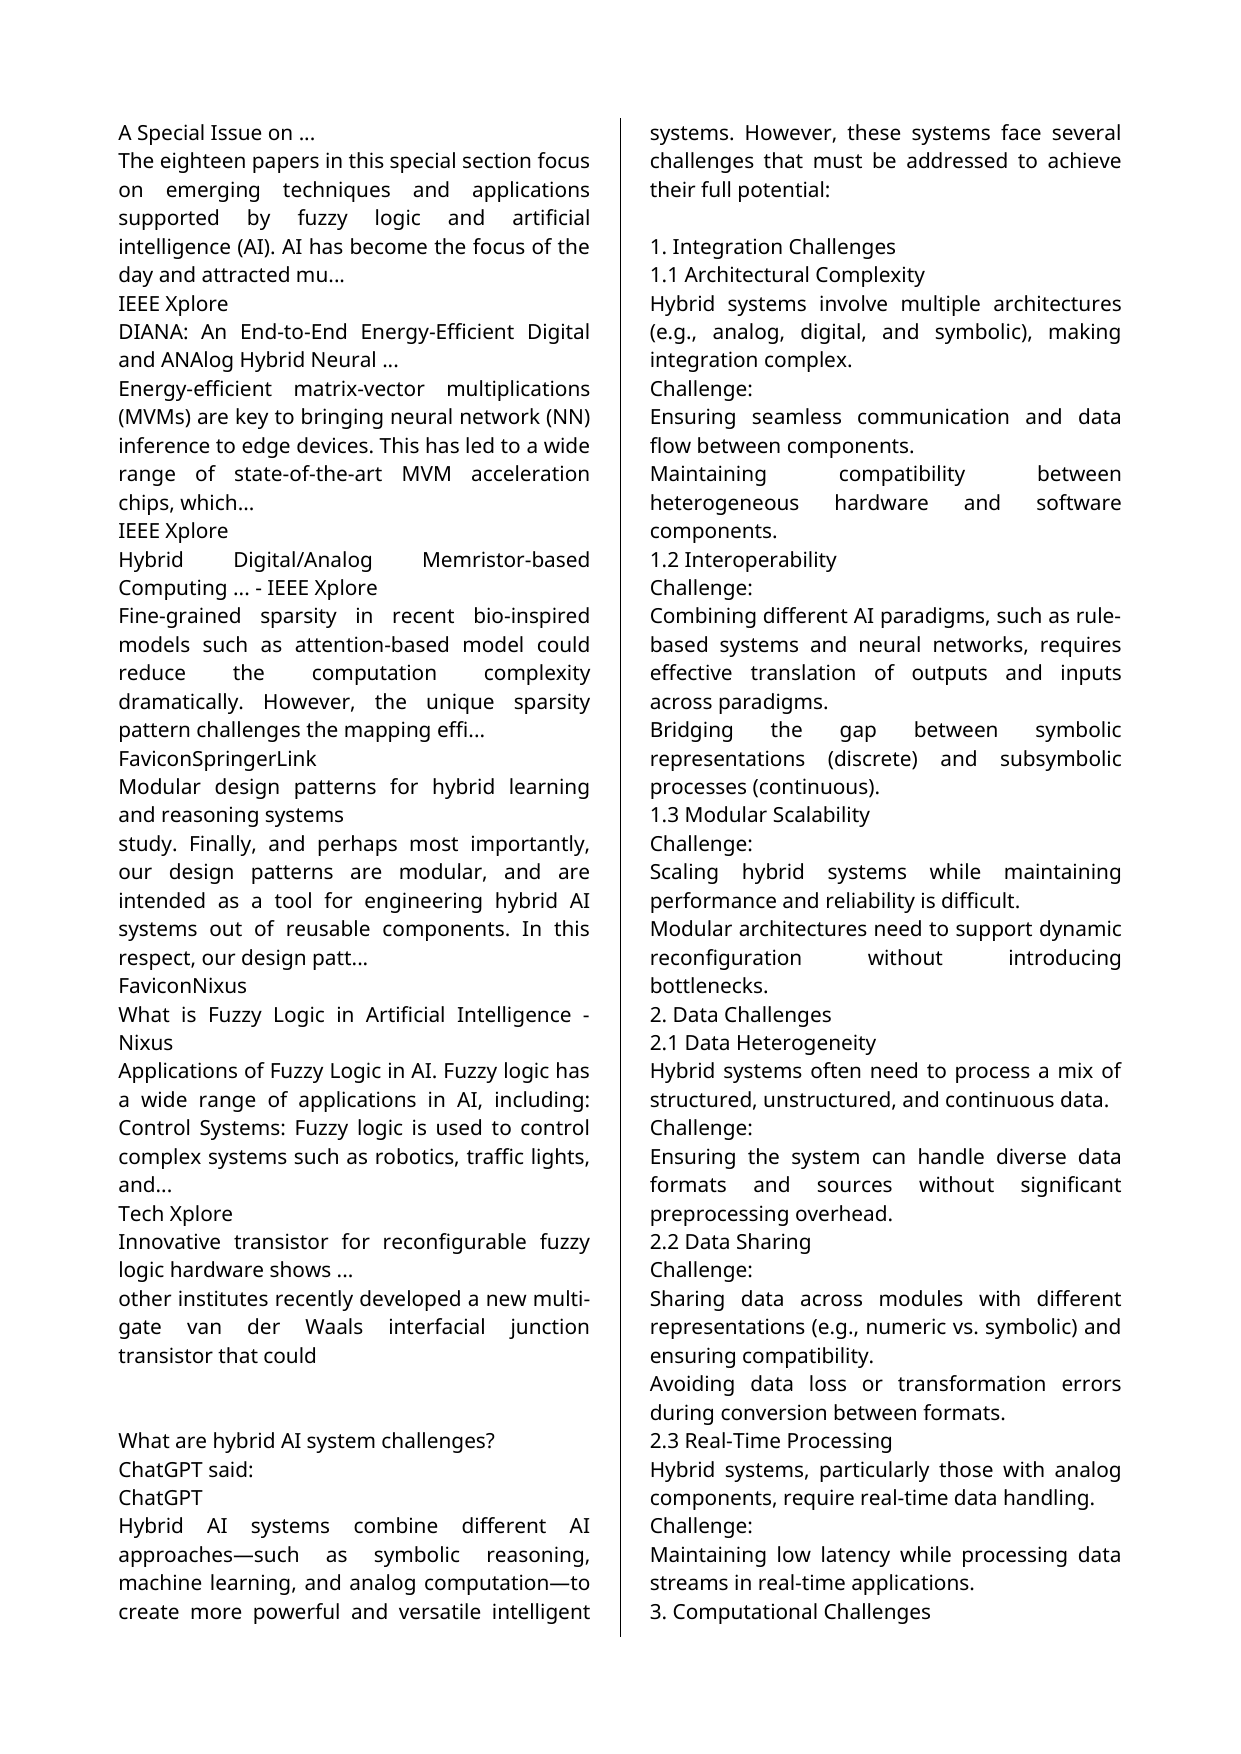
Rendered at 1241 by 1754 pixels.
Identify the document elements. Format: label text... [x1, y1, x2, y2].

text 3. Computational Challenges [649, 1597, 1122, 1625]
text Energy-efficient matrix-vector multiplications (MVMs) are key to bringing neural network (NN) inference to edge devices. This has led to a wide range of state-of-the-art MVM acceleration chips, which... [118, 374, 591, 516]
text 2.1 Data Heterogeneity [649, 1028, 1122, 1057]
text study. Finally, and perhaps most importantly, our design patterns are modular, and are intended as a tool for engineering hybrid AI systems out of reusable components. In this respect, our design patt... [118, 829, 591, 971]
text Modular design patterns for hybrid learning and reasoning systems [118, 772, 591, 829]
text 1.1 Architectural Complexity [649, 260, 1122, 289]
text 1. Integration Challenges [649, 232, 1122, 260]
text ChatGPT [118, 1483, 591, 1512]
text Applications of Fuzzy Logic in AI. Fuzzy logic has a wide range of applications in AI, including: Control Systems: Fuzzy logic is used to control complex systems such as robotics, traffic lights, and... [118, 1057, 591, 1199]
text other institutes recently developed a new multi-gate van der Waals interfacial junction transistor that could [118, 1284, 591, 1369]
text IEEE Xplore [118, 516, 591, 545]
text Maintaining compatibility between heterogeneous hardware and software components. [649, 459, 1122, 545]
text FaviconSpringerLink [118, 744, 591, 772]
text Challenge: [649, 573, 1122, 602]
text Bridging the gap between symbolic representations (discrete) and subsymbolic processes (continuous). [649, 715, 1122, 801]
text Tech Xplore [118, 1199, 591, 1227]
text Maintaining low latency while processing data streams in real-time applications. [649, 1540, 1122, 1597]
text 1.3 Modular Scalability [649, 801, 1122, 829]
text IEEE Xplore [118, 289, 591, 317]
text Fine-grained sparsity in recent bio-inspired models such as attention-based model could reduce the computation complexity dramatically. However, the unique sparsity pattern challenges the mapping effi... [118, 602, 591, 744]
text What is Fuzzy Logic in Artificial Intelligence - Nixus [118, 1000, 591, 1057]
text Hybrid systems, particularly those with analog components, require real-time data handling. [649, 1455, 1122, 1512]
text Challenge: [649, 829, 1122, 857]
text Hybrid systems involve multiple architectures (e.g., analog, digital, and symbolic), making integration complex. [649, 289, 1122, 374]
text Combining different AI paradigms, such as rule-based systems and neural networks, requires effective translation of outputs and inputs across paradigms. [649, 602, 1122, 715]
text 1.2 Interoperability [649, 545, 1122, 573]
text A Special Issue on ... [118, 118, 591, 147]
text What are hybrid AI system challenges? [118, 1426, 591, 1455]
text Challenge: [649, 374, 1122, 402]
text Ensuring the system can handle diverse data formats and sources without significant preprocessing overhead. [649, 1142, 1122, 1227]
text 2. Data Challenges [649, 1000, 1122, 1028]
text Sharing data across modules with different representations (e.g., numeric vs. symbolic) and ensuring compatibility. [649, 1284, 1122, 1369]
text DIANA: An End-to-End Energy-Efficient Digital and ANAlog Hybrid Neural ... [118, 317, 591, 374]
text Scaling hybrid systems while maintaining performance and reliability is difficult. [649, 857, 1122, 914]
text systems. However, these systems face several challenges that must be addressed to achieve their full potential: [649, 118, 1122, 203]
text Challenge: [649, 1113, 1122, 1142]
text Hybrid AI systems combine different AI approaches—such as symbolic reasoning, machine learning, and analog computation—to create more powerful and versatile intelligent [118, 1512, 591, 1625]
text FaviconNixus [118, 971, 591, 1000]
text ChatGPT said: [118, 1455, 591, 1483]
text The eighteen papers in this special section focus on emerging techniques and applications supported by fuzzy logic and artificial intelligence (AI). AI has become the focus of the day and attracted mu... [118, 147, 591, 289]
text Hybrid systems often need to process a mix of structured, unstructured, and continuous data. [649, 1057, 1122, 1113]
text Avoiding data loss or transformation errors during conversion between formats. [649, 1369, 1122, 1426]
text Ensuring seamless communication and data flow between components. [649, 402, 1122, 459]
text Modular architectures need to support dynamic reconfiguration without introducing bottlenecks. [649, 914, 1122, 1000]
text Innovative transistor for reconfigurable fuzzy logic hardware shows ... [118, 1227, 591, 1284]
text Challenge: [649, 1512, 1122, 1540]
text Hybrid Digital/Analog Memristor-based Computing ... - IEEE Xplore [118, 545, 591, 602]
text 2.3 Real-Time Processing [649, 1426, 1122, 1455]
text 2.2 Data Sharing [649, 1227, 1122, 1256]
text Challenge: [649, 1256, 1122, 1284]
